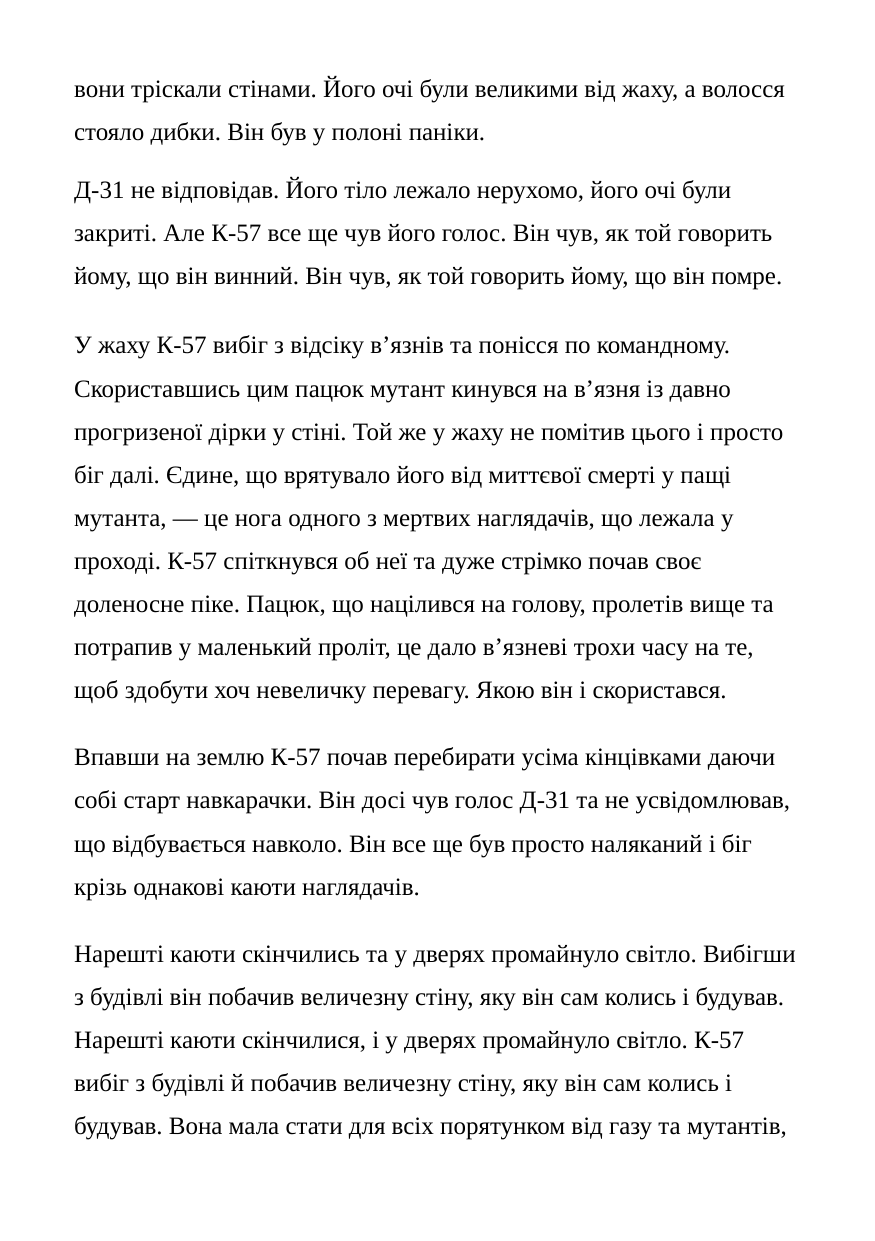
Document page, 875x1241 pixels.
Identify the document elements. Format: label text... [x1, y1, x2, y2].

text Нарешті каюти скінчились та у дверях промайнуло світло. Вибігши з будівлі він побачив величезну стіну, яку він сам колись і будував. Нарешті каюти скінчилися, і у дверях промайнуло світло. К-57 вибіг з будівлі й побачив величезну стіну, яку він сам колись і будував. Вона мала стати для всіх порятунком від газу та мутантів, [74, 939, 800, 1140]
text Д-31 не відповідав. Його тіло лежало нерухомо, його очі були закриті. Але К-57 все ще чув його голос. Він чув, як той говорить йому, що він винний. Він чув, як той говорить йому, що він помре. [74, 175, 800, 290]
text вони тріскали стінами. Його очі були великими від жаху, а волосся стояло дибки. Він був у полоні паніки. [74, 74, 800, 146]
text Впавши на землю К-57 почав перебирати усіма кінцівками даючи собі старт навкарачки. Він досі чув голос Д-31 та не усвідомлював, що відбувається навколо. Він все ще був просто наляканий і біг крізь однакові каюти наглядачів. [74, 742, 800, 901]
text У жаху К-57 вибіг з відсіку в’язнів та понісся по командному. Скориставшись цим пацюк мутант кинувся на в’язня із давно прогризеної дірки у стіні. Той же у жаху не помітив цього і просто біг далі. Єдине, що врятувало його від миттєвої смерті у пащі мутанта, — це нога одного з мертвих наглядачів, що лежала у проході. К-57 спіткнувся об неї та дуже стрімко почав своє доленосне піке. Пацюк, що націлився на голову, пролетів вище та потрапив у маленький проліт, це дало в’язневі трохи часу на те, щоб здобути хоч невеличку перевагу. Якою він і скористався. [74, 331, 800, 704]
